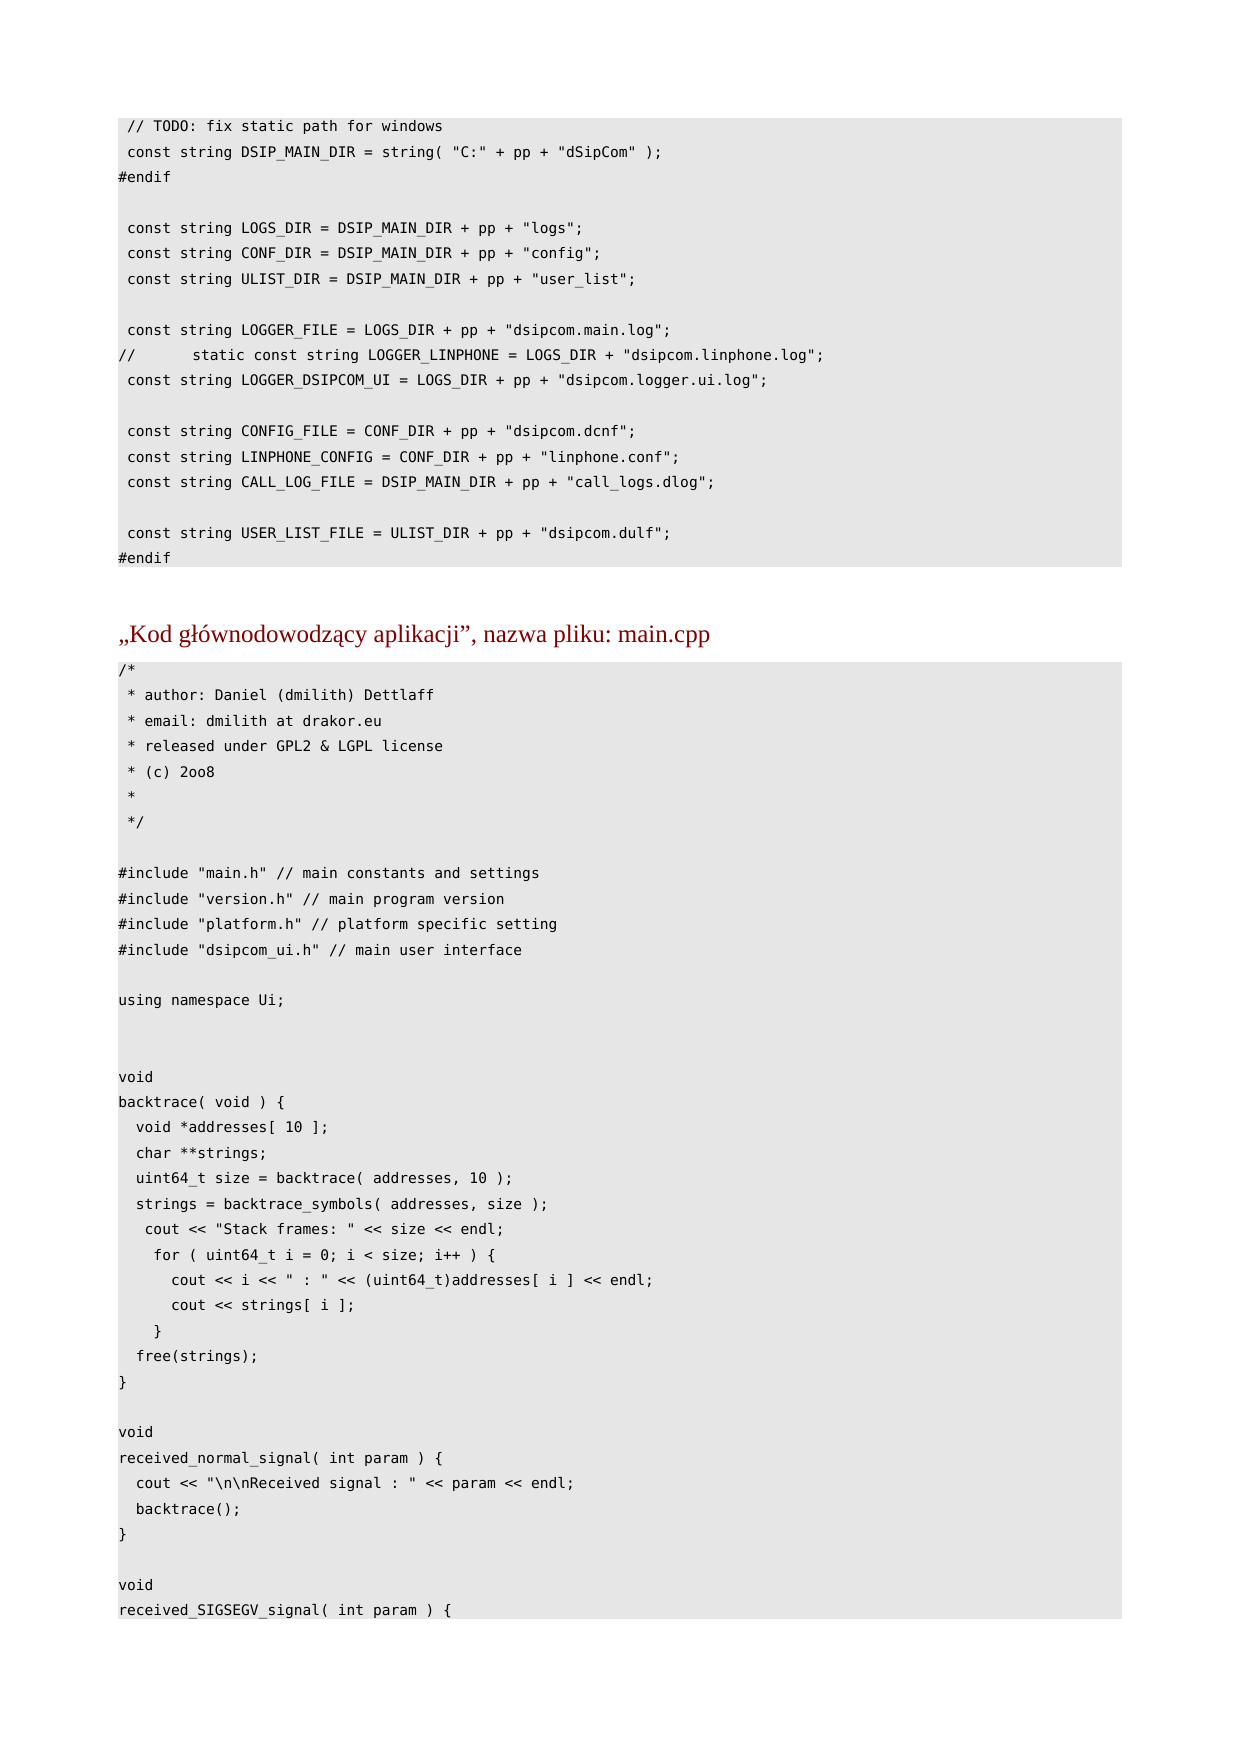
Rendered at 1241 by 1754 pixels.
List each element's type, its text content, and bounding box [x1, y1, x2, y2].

text cout << "\n\nReceived signal : " << param << endl; [118, 1475, 1122, 1492]
text received_normal_signal( int param ) { [118, 1450, 1122, 1467]
text const string CALL_LOG_FILE = DSIP_MAIN_DIR + pp + "call_logs.dlog"; [118, 474, 1122, 491]
text const string LOGGER_FILE = LOGS_DIR + pp + "dsipcom.main.log"; [118, 321, 1122, 338]
text cout << strings[ i ]; [118, 1297, 1122, 1314]
text * author: Daniel (dmilith) Dettlaff [118, 687, 1122, 704]
text #include "version.h" // main program version [118, 891, 1122, 908]
text } [118, 1526, 1122, 1543]
text // TODO: fix static path for windows [118, 118, 1122, 135]
text #include "main.h" // main constants and settings [118, 865, 1122, 882]
text #endif [118, 169, 1122, 186]
text const string LOGGER_DSIPCOM_UI = LOGS_DIR + pp + "dsipcom.logger.ui.log"; [118, 372, 1122, 389]
text backtrace( void ) { [118, 1094, 1122, 1111]
text #endif [118, 550, 1122, 567]
text * email: dmilith at drakor.eu [118, 713, 1122, 730]
text void [118, 1577, 1122, 1594]
text const string LOGS_DIR = DSIP_MAIN_DIR + pp + "logs"; [118, 220, 1122, 237]
text const string CONFIG_FILE = CONF_DIR + pp + "dsipcom.dcnf"; [118, 423, 1122, 440]
text cout << "Stack frames: " << size << endl; [118, 1221, 1122, 1238]
text } [118, 1323, 1122, 1340]
text */ [118, 814, 1122, 831]
text * (c) 2oo8 [118, 763, 1122, 781]
text using namespace Ui; [118, 992, 1122, 1009]
text const string DSIP_MAIN_DIR = string( "C:" + pp + "dSipCom" ); [118, 143, 1122, 161]
text char **strings; [118, 1145, 1122, 1162]
text } [118, 1373, 1122, 1391]
text // static const string LOGGER_LINPHONE = LOGS_DIR + "dsipcom.linphone.log"; [118, 347, 1122, 364]
text void [118, 1424, 1122, 1441]
text for ( uint64_t i = 0; i < size; i++ ) { [118, 1246, 1122, 1263]
text void *addresses[ 10 ]; [118, 1119, 1122, 1136]
text void [118, 1068, 1122, 1086]
text #include "dsipcom_ui.h" // main user interface [118, 941, 1122, 958]
text uint64_t size = backtrace( addresses, 10 ); [118, 1170, 1122, 1187]
text const string ULIST_DIR = DSIP_MAIN_DIR + pp + "user_list"; [118, 271, 1122, 288]
text „Kod głównodowodzący aplikacji”, nazwa pliku: main.cpp [118, 619, 1122, 647]
text /* [118, 662, 1122, 679]
text const string LINPHONE_CONFIG = CONF_DIR + pp + "linphone.conf"; [118, 448, 1122, 466]
text strings = backtrace_symbols( addresses, size ); [118, 1196, 1122, 1213]
text const string USER_LIST_FILE = ULIST_DIR + pp + "dsipcom.dulf"; [118, 525, 1122, 542]
text received_SIGSEGV_signal( int param ) { [118, 1602, 1122, 1619]
text free(strings); [118, 1348, 1122, 1365]
text const string CONF_DIR = DSIP_MAIN_DIR + pp + "config"; [118, 245, 1122, 262]
text * [118, 789, 1122, 806]
text cout << i << " : " << (uint64_t)addresses[ i ] << endl; [118, 1272, 1122, 1289]
text #include "platform.h" // platform specific setting [118, 916, 1122, 933]
text backtrace(); [118, 1501, 1122, 1518]
text * released under GPL2 & LGPL license [118, 738, 1122, 755]
